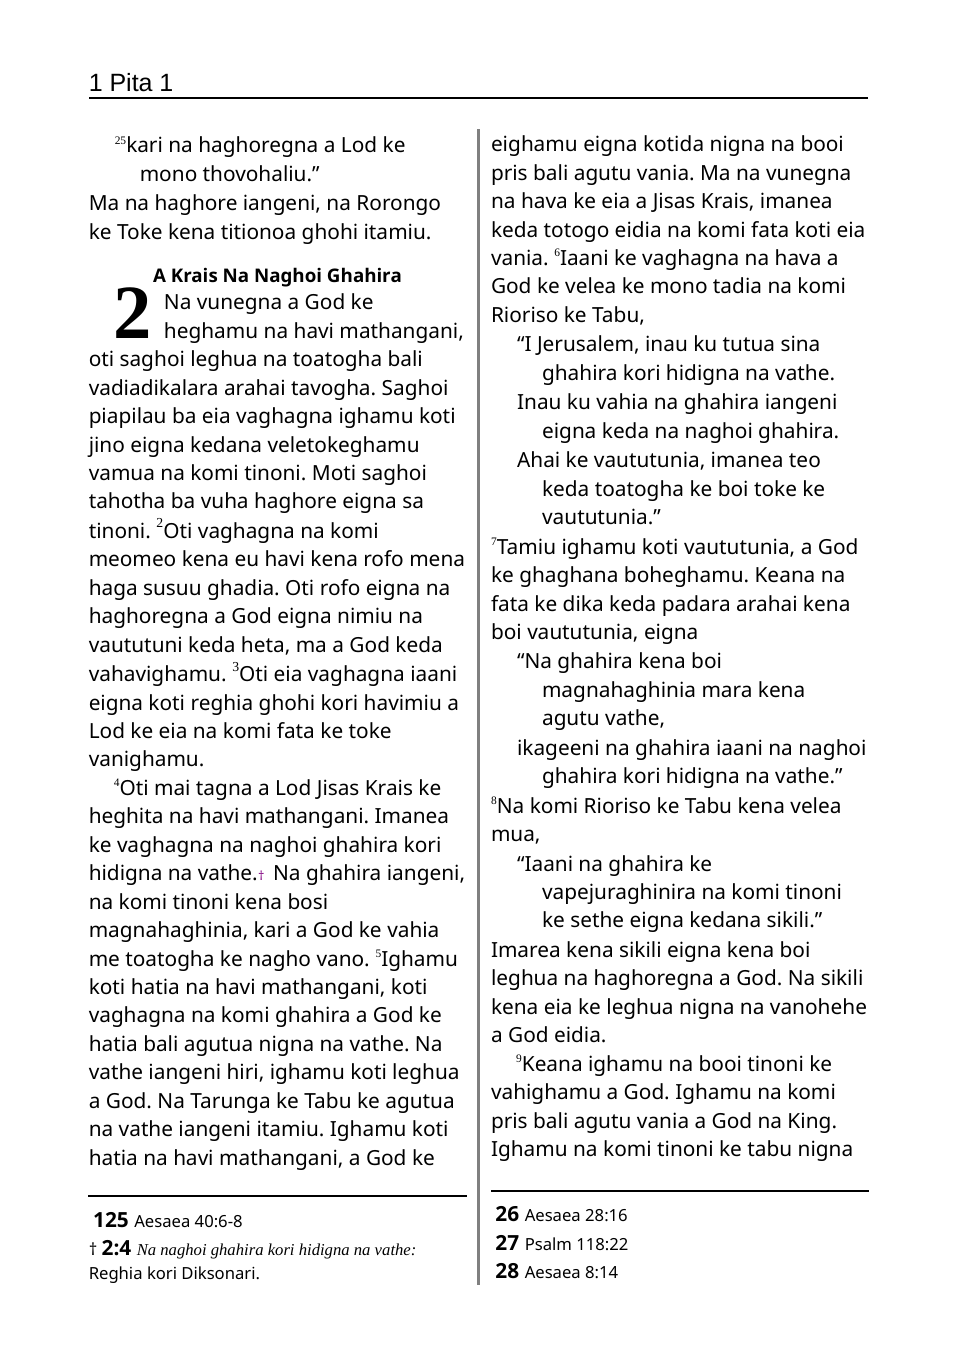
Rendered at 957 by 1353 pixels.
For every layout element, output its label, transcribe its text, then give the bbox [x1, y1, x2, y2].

text 125 Aesaea 40:6-8 [88, 1205, 466, 1233]
text 4Oti mai tagna a Lod Jisas Krais ke heghita na havi mathangani. Imanea ke vaghagna na naghoi ghahira kori hidigna na vathe. Na ghahira iangeni, na komi tinoni kena bosi magnahaghinia, kari a God ke vahia me toatogha ke nagho vano. 5Ighamu koti hatia na havi mathangani, koti vaghagna na komi ghahira a God ke hatia bali agutua nigna na vathe. Na vathe iangeni hiri, ighamu koti leghua a God. Na Tarunga ke Tabu ke agutua na vathe iangeni itamiu. Ighamu koti hatia na havi mathangani, a God ke [88, 773, 466, 1171]
text Imarea kena sikili eigna kena boi leghua na haghoregna a God. Na sikili kena eia ke leghua nigna na vanohehe a God eidia. [491, 935, 868, 1049]
text A Krais Na Naghoi Ghahira [88, 262, 466, 287]
text “I Jerusalem, inau ku tutua sina ghahira kori hidigna na vathe. [517, 330, 867, 386]
text Inau ku vahia na ghahira iangeni eigna keda na naghoi ghahira. [517, 386, 867, 444]
text Ahai ke vaututunia, imanea teo keda toatogha ke boi toke ke vaututunia.” [517, 444, 867, 531]
text 26 Aesaea 28:16 [491, 1199, 868, 1228]
text Ma na haghore iangeni, na Rorongo ke Toke kena titionoa ghohi itamiu. [88, 188, 466, 245]
text 28 Aesaea 8:14 [491, 1256, 868, 1284]
text eighamu eigna kotida nigna na booi pris bali agutu vania. Ma na vunegna na hava ke eia a Jisas Krais, imanea keda totogo eidia na komi fata koti eia vania. 6Iaani ke vaghagna na hava a God ke velea ke mono tadia na komi Rioriso ke Tabu, [491, 129, 868, 328]
text “Na ghahira kena boi magnahaghinia mara kena agutu vathe, [517, 647, 867, 732]
text 27 Psalm 118:22 [491, 1228, 868, 1256]
text 7Tamiu ighamu koti vaututunia, a God ke ghaghana boheghamu. Keana na fata ke dika keda padara arahai kena boi vaututunia, eigna [491, 532, 868, 646]
text ikageeni na ghahira iaani na naghoi ghahira kori hidigna na vathe.” [517, 732, 867, 790]
text “Iaani na ghahira ke vapejuraghinira na komi tinoni ke sethe eigna kedana sikili.” [517, 849, 867, 934]
text 9Keana ighamu na booi tinoni ke vahighamu a God. Ighamu na komi pris bali agutu vania a God na King. Ighamu na komi tinoni ke tabu nigna [491, 1049, 868, 1163]
text 25kari na haghoregna a Lod ke mono thovohaliu.” [115, 131, 465, 187]
text 8Na komi Rioriso ke Tabu kena velea mua, [491, 791, 868, 848]
text 2:4 Na naghoi ghahira kori hidigna na vathe: Reghia kori Diksonari. [88, 1233, 466, 1284]
text 2 1Na vunegna a God ke heghamu na havi mathangani, oti saghoi leghua na toatogha bali vadiadikalara arahai tavogha. Saghoi piapilau ba eia vaghagna ighamu koti jino eigna kedana veletokeghamu vamua na komi tinoni. Moti saghoi tahotha ba vuha haghore eigna sa tinoni. 2Oti vaghagna na komi meomeo kena eu havi kena rofo mena haga susuu ghadia. Oti rofo eigna na haghoregna a God eigna nimiu na vaututuni keda heta, ma a God keda vahavighamu. 3Oti eia vaghagna iaani eigna koti reghia ghohi kori havimiu a Lod ke eia na komi fata ke toke vanighamu. [88, 287, 466, 773]
